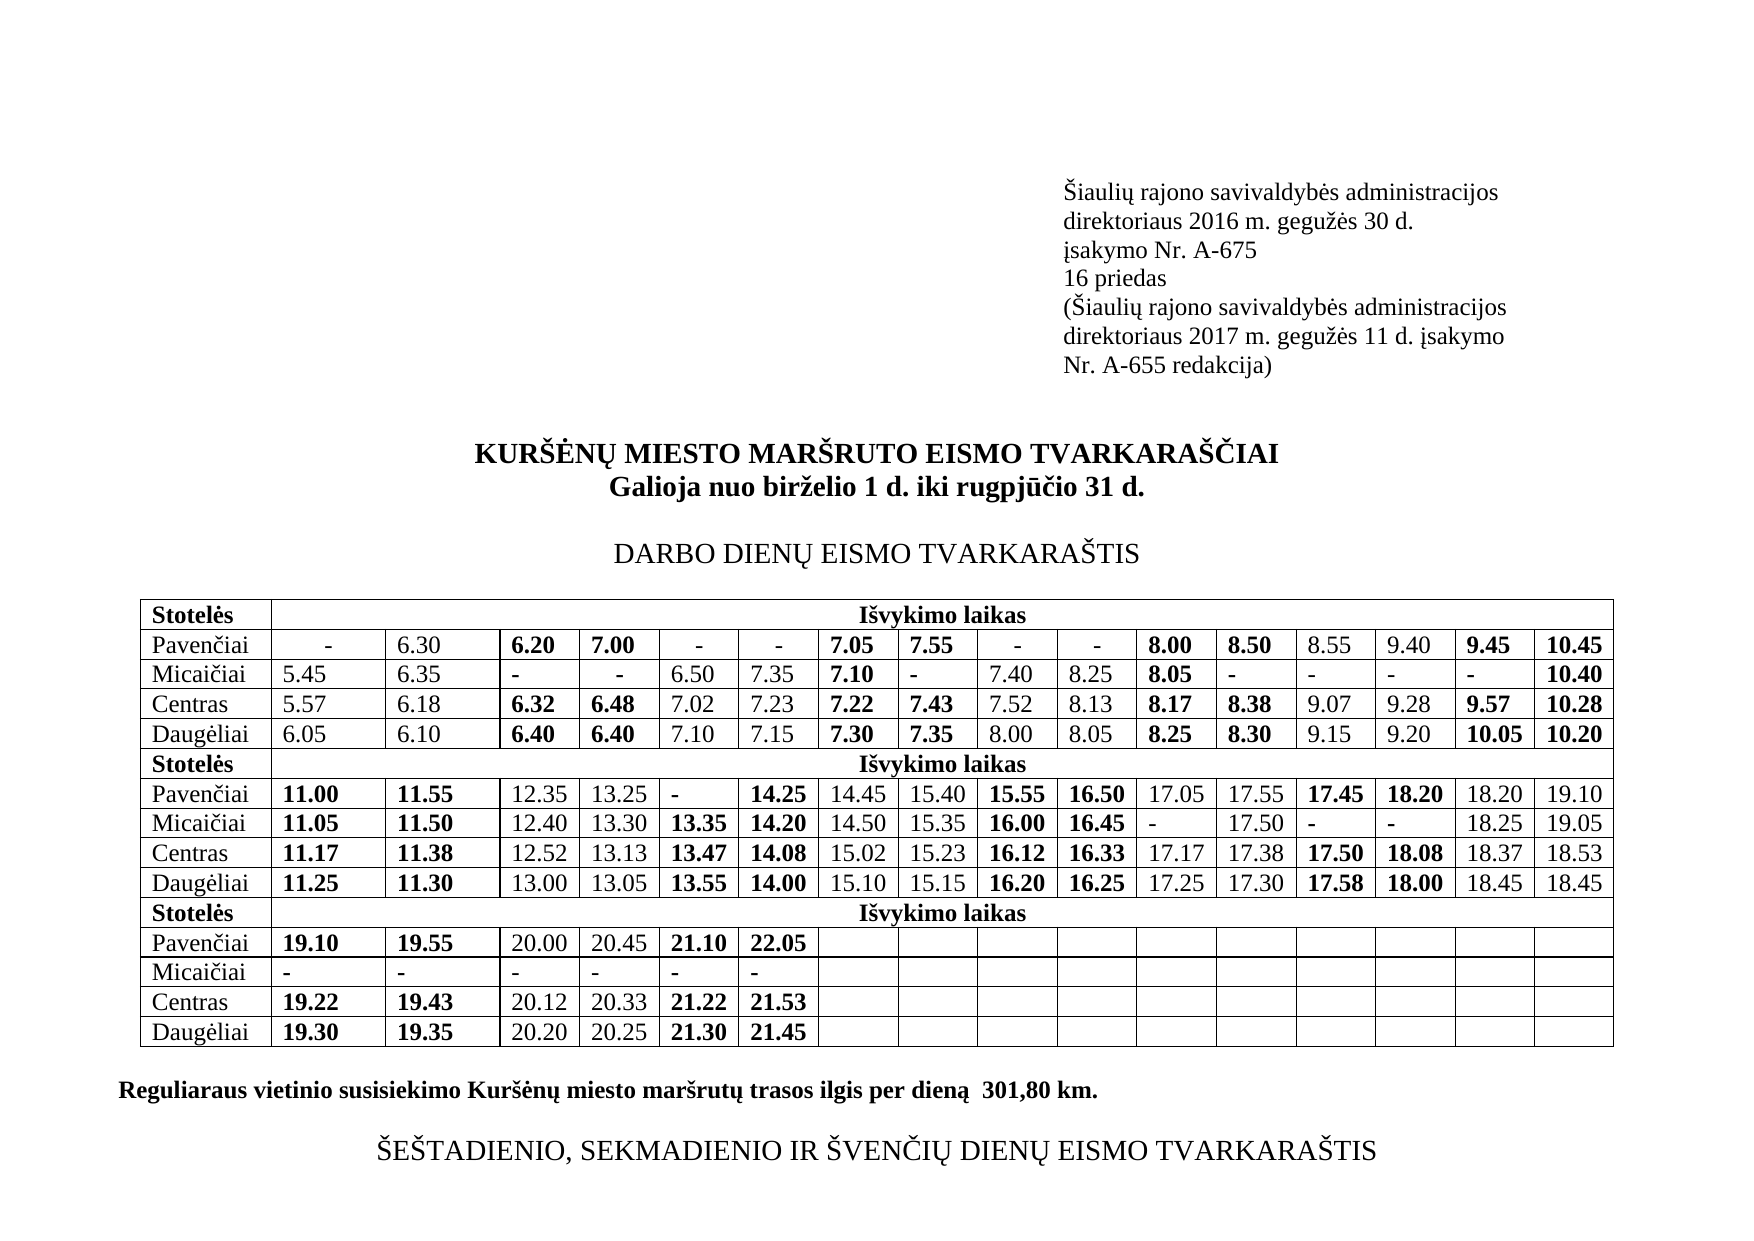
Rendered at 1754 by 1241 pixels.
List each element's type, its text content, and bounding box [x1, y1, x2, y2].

table_cell 11.55 [386, 779, 499, 807]
table_cell 9.57 [1456, 689, 1534, 718]
table_cell - [501, 958, 579, 986]
table_cell 15.23 [899, 838, 977, 867]
text Nr. A-655 redakcija) [1063, 350, 1636, 378]
table_cell [899, 958, 977, 986]
table_cell 8.50 [1217, 630, 1296, 658]
table_cell 8.38 [1217, 689, 1296, 718]
table_cell 13.47 [660, 838, 738, 867]
table_cell 16.00 [978, 809, 1057, 837]
table_cell 10.40 [1535, 660, 1613, 688]
table_cell 11.25 [272, 868, 385, 897]
text direktoriaus 2017 m. gegužės 11 d. įsakymo [1063, 321, 1636, 350]
table_cell 18.25 [1456, 809, 1534, 837]
table_cell 7.40 [978, 660, 1057, 688]
table_cell 8.05 [1058, 719, 1136, 748]
table_cell Centras [141, 689, 271, 718]
table_cell 11.00 [272, 779, 385, 807]
text ŠEŠTADIENIO, SEKMADIENIO IR ŠVENČIŲ DIENŲ EISMO TVARKARAŠTIS [118, 1133, 1636, 1167]
table_cell - [1456, 660, 1534, 688]
table_cell 9.40 [1376, 630, 1455, 658]
table_cell 13.55 [660, 868, 738, 897]
table_cell 20.20 [501, 1017, 579, 1046]
table_cell 21.45 [739, 1017, 818, 1046]
table_cell [1376, 958, 1455, 986]
table_cell 7.22 [819, 689, 898, 718]
table_cell 7.23 [739, 689, 818, 718]
table_cell [1217, 1017, 1296, 1046]
table_cell 18.45 [1456, 868, 1534, 897]
table_cell 21.30 [660, 1017, 738, 1046]
table_cell 17.25 [1137, 868, 1216, 897]
table_cell - [1297, 809, 1375, 837]
table_cell [978, 958, 1057, 986]
table_cell - [660, 779, 738, 807]
table_cell - [1376, 809, 1455, 837]
table_cell 20.25 [580, 1017, 659, 1046]
table_cell 20.00 [501, 928, 579, 956]
table_cell 17.05 [1137, 779, 1216, 807]
table_cell 14.00 [739, 868, 818, 897]
table_cell [1137, 928, 1216, 956]
table_cell - [978, 630, 1057, 658]
table_cell Centras [141, 838, 271, 867]
text direktoriaus 2016 m. gegužės 30 d. [1063, 206, 1636, 235]
table_cell Micaičiai [141, 958, 271, 986]
table_cell 7.52 [978, 689, 1057, 718]
table_cell [1217, 958, 1296, 986]
table_cell 19.35 [386, 1017, 499, 1046]
text 16 priedas [1063, 263, 1636, 292]
table_cell Pavenčiai [141, 630, 271, 658]
table_cell 11.30 [386, 868, 499, 897]
table_cell [978, 1017, 1057, 1046]
table_cell 19.10 [272, 928, 385, 956]
table_cell 5.57 [272, 689, 385, 718]
table_cell 16.25 [1058, 868, 1136, 897]
table_cell 8.00 [1137, 630, 1216, 658]
table_cell 7.10 [819, 660, 898, 688]
table_cell [819, 928, 898, 956]
table_cell - [580, 958, 659, 986]
table_cell [1456, 928, 1534, 956]
table_cell [1376, 987, 1455, 1016]
table_cell [899, 1017, 977, 1046]
table_cell 11.38 [386, 838, 499, 867]
table_cell [819, 987, 898, 1016]
table_cell Micaičiai [141, 660, 271, 688]
table_cell 6.10 [386, 719, 499, 748]
table_cell 8.17 [1137, 689, 1216, 718]
table_cell [1217, 987, 1296, 1016]
table_cell 7.02 [660, 689, 738, 718]
table_cell [899, 928, 977, 956]
table_cell 13.35 [660, 809, 738, 837]
table_cell 18.45 [1535, 868, 1613, 897]
table_cell 12.35 [501, 779, 579, 807]
table_cell - [580, 660, 659, 688]
table_cell 15.02 [819, 838, 898, 867]
table_cell 8.30 [1217, 719, 1296, 748]
table_cell 6.50 [660, 660, 738, 688]
table_cell 17.58 [1297, 868, 1375, 897]
table_cell - [272, 630, 385, 658]
table_cell 6.48 [580, 689, 659, 718]
table_cell 21.22 [660, 987, 738, 1016]
table_cell 10.45 [1535, 630, 1613, 658]
table_cell 9.07 [1297, 689, 1375, 718]
table_cell 20.12 [501, 987, 579, 1016]
table_cell Daugėliai [141, 719, 271, 748]
table_cell 6.30 [386, 630, 499, 658]
table_cell 5.45 [272, 660, 385, 688]
table_cell 11.05 [272, 809, 385, 837]
table_cell 13.30 [580, 809, 659, 837]
table_cell 7.05 [819, 630, 898, 658]
table_cell 6.32 [501, 689, 579, 718]
table_cell [1217, 928, 1296, 956]
table_cell 17.17 [1137, 838, 1216, 867]
table_cell Pavenčiai [141, 779, 271, 807]
text Šiaulių rajono savivaldybės administracijos [1063, 177, 1636, 206]
table_cell [1535, 958, 1613, 986]
table_cell 8.00 [978, 719, 1057, 748]
table_cell 11.50 [386, 809, 499, 837]
table_cell - [739, 630, 818, 658]
table_cell [1376, 1017, 1455, 1046]
text įsakymo Nr. A-675 [1063, 235, 1636, 263]
table_cell 13.05 [580, 868, 659, 897]
table_cell 7.35 [899, 719, 977, 748]
table_cell [1137, 958, 1216, 986]
table_cell 14.25 [739, 779, 818, 807]
table_cell 19.55 [386, 928, 499, 956]
table_cell [1137, 987, 1216, 1016]
table_cell - [1217, 660, 1296, 688]
table_cell 6.35 [386, 660, 499, 688]
table_cell 17.45 [1297, 779, 1375, 807]
table_cell 16.50 [1058, 779, 1136, 807]
table_cell - [660, 630, 738, 658]
table_cell Išvykimo laikas [272, 749, 1613, 778]
table_cell [1456, 987, 1534, 1016]
table_cell 13.13 [580, 838, 659, 867]
table_cell 7.10 [660, 719, 738, 748]
table_cell 9.45 [1456, 630, 1534, 658]
table_cell 8.25 [1137, 719, 1216, 748]
table_cell 7.30 [819, 719, 898, 748]
table_cell 13.00 [501, 868, 579, 897]
table_cell 21.10 [660, 928, 738, 956]
table_header Stotelės [141, 600, 271, 629]
table_cell 6.20 [501, 630, 579, 658]
table_cell - [1137, 809, 1216, 837]
table_cell [819, 958, 898, 986]
table_cell 18.00 [1376, 868, 1455, 897]
table_cell 8.13 [1058, 689, 1136, 718]
text DARBO DIENŲ EISMO TVARKARAŠTIS [118, 537, 1636, 570]
table_cell Stotelės [141, 749, 271, 778]
table_cell - [660, 958, 738, 986]
table_cell 15.10 [819, 868, 898, 897]
table_cell [1376, 928, 1455, 956]
table_cell [899, 987, 977, 1016]
text (Šiaulių rajono savivaldybės administracijos [1063, 292, 1636, 321]
table_cell 14.50 [819, 809, 898, 837]
table_cell 17.55 [1217, 779, 1296, 807]
table_cell 7.15 [739, 719, 818, 748]
table_cell [1297, 987, 1375, 1016]
table_cell 13.25 [580, 779, 659, 807]
table_cell 19.22 [272, 987, 385, 1016]
table_cell 16.20 [978, 868, 1057, 897]
table_cell 6.40 [501, 719, 579, 748]
table_cell [1058, 928, 1136, 956]
table_cell [1137, 1017, 1216, 1046]
table_header Išvykimo laikas [272, 600, 1613, 629]
table_cell 9.20 [1376, 719, 1455, 748]
table_cell - [501, 660, 579, 688]
table_cell Daugėliai [141, 1017, 271, 1046]
table_cell 20.45 [580, 928, 659, 956]
table_cell - [899, 660, 977, 688]
table_cell 17.50 [1297, 838, 1375, 867]
table_cell Centras [141, 987, 271, 1016]
table_cell 19.30 [272, 1017, 385, 1046]
table_cell [1058, 1017, 1136, 1046]
table_cell 17.38 [1217, 838, 1296, 867]
table_cell 19.05 [1535, 809, 1613, 837]
table_cell - [1297, 660, 1375, 688]
table_cell 17.30 [1217, 868, 1296, 897]
table_cell [1058, 958, 1136, 986]
table_cell Daugėliai [141, 868, 271, 897]
table_cell 6.18 [386, 689, 499, 718]
table_cell 22.05 [739, 928, 818, 956]
table_cell 8.05 [1137, 660, 1216, 688]
table_cell 12.52 [501, 838, 579, 867]
table_cell 10.28 [1535, 689, 1613, 718]
table_cell 15.40 [899, 779, 977, 807]
table_cell [819, 1017, 898, 1046]
table_cell 10.20 [1535, 719, 1613, 748]
text Galioja nuo birželio 1 d. iki rugpjūčio 31 d. [118, 469, 1636, 503]
table_cell - [1376, 660, 1455, 688]
table_cell 16.45 [1058, 809, 1136, 837]
table_cell 7.43 [899, 689, 977, 718]
table_cell [1535, 928, 1613, 956]
table_cell 10.05 [1456, 719, 1534, 748]
table_cell 21.53 [739, 987, 818, 1016]
table_cell 14.45 [819, 779, 898, 807]
table_cell 7.35 [739, 660, 818, 688]
table_cell 19.43 [386, 987, 499, 1016]
table_cell 15.55 [978, 779, 1057, 807]
table_cell 18.20 [1376, 779, 1455, 807]
table_cell [1297, 928, 1375, 956]
text Reguliaraus vietinio susisiekimo Kuršėnų miesto maršrutų trasos ilgis per dieną 301,80 km. [118, 1076, 1636, 1104]
table_cell [1456, 958, 1534, 986]
table_cell 18.53 [1535, 838, 1613, 867]
table_cell 16.33 [1058, 838, 1136, 867]
table_cell [978, 928, 1057, 956]
table_cell [1535, 1017, 1613, 1046]
table_cell 15.15 [899, 868, 977, 897]
table_cell - [1058, 630, 1136, 658]
table_cell - [272, 958, 385, 986]
table_cell 6.05 [272, 719, 385, 748]
text KURŠĖNŲ MIESTO MARŠRUTO EISMO TVARKARAŠČIAI [118, 436, 1636, 469]
table_cell 9.28 [1376, 689, 1455, 718]
table_cell [1297, 1017, 1375, 1046]
table_cell 18.08 [1376, 838, 1455, 867]
table_cell [1456, 1017, 1534, 1046]
table_cell 14.20 [739, 809, 818, 837]
table_cell - [739, 958, 818, 986]
table_cell Micaičiai [141, 809, 271, 837]
table_cell 16.12 [978, 838, 1057, 867]
table_cell 18.20 [1456, 779, 1534, 807]
table_cell 8.55 [1297, 630, 1375, 658]
table_cell [1297, 958, 1375, 986]
table_cell - [386, 958, 499, 986]
table_cell Pavenčiai [141, 928, 271, 956]
table_cell 7.00 [580, 630, 659, 658]
table_cell [978, 987, 1057, 1016]
table_cell 18.37 [1456, 838, 1534, 867]
table_cell [1058, 987, 1136, 1016]
table_cell 14.08 [739, 838, 818, 867]
table_cell 11.17 [272, 838, 385, 867]
table_cell 17.50 [1217, 809, 1296, 837]
table_cell 8.25 [1058, 660, 1136, 688]
table_cell 7.55 [899, 630, 977, 658]
table_cell 6.40 [580, 719, 659, 748]
table_cell 20.33 [580, 987, 659, 1016]
table_cell 19.10 [1535, 779, 1613, 807]
table_cell [1535, 987, 1613, 1016]
table_cell Išvykimo laikas [272, 898, 1613, 927]
table_cell 9.15 [1297, 719, 1375, 748]
table_cell 15.35 [899, 809, 977, 837]
table_cell Stotelės [141, 898, 271, 927]
table_cell 12.40 [501, 809, 579, 837]
